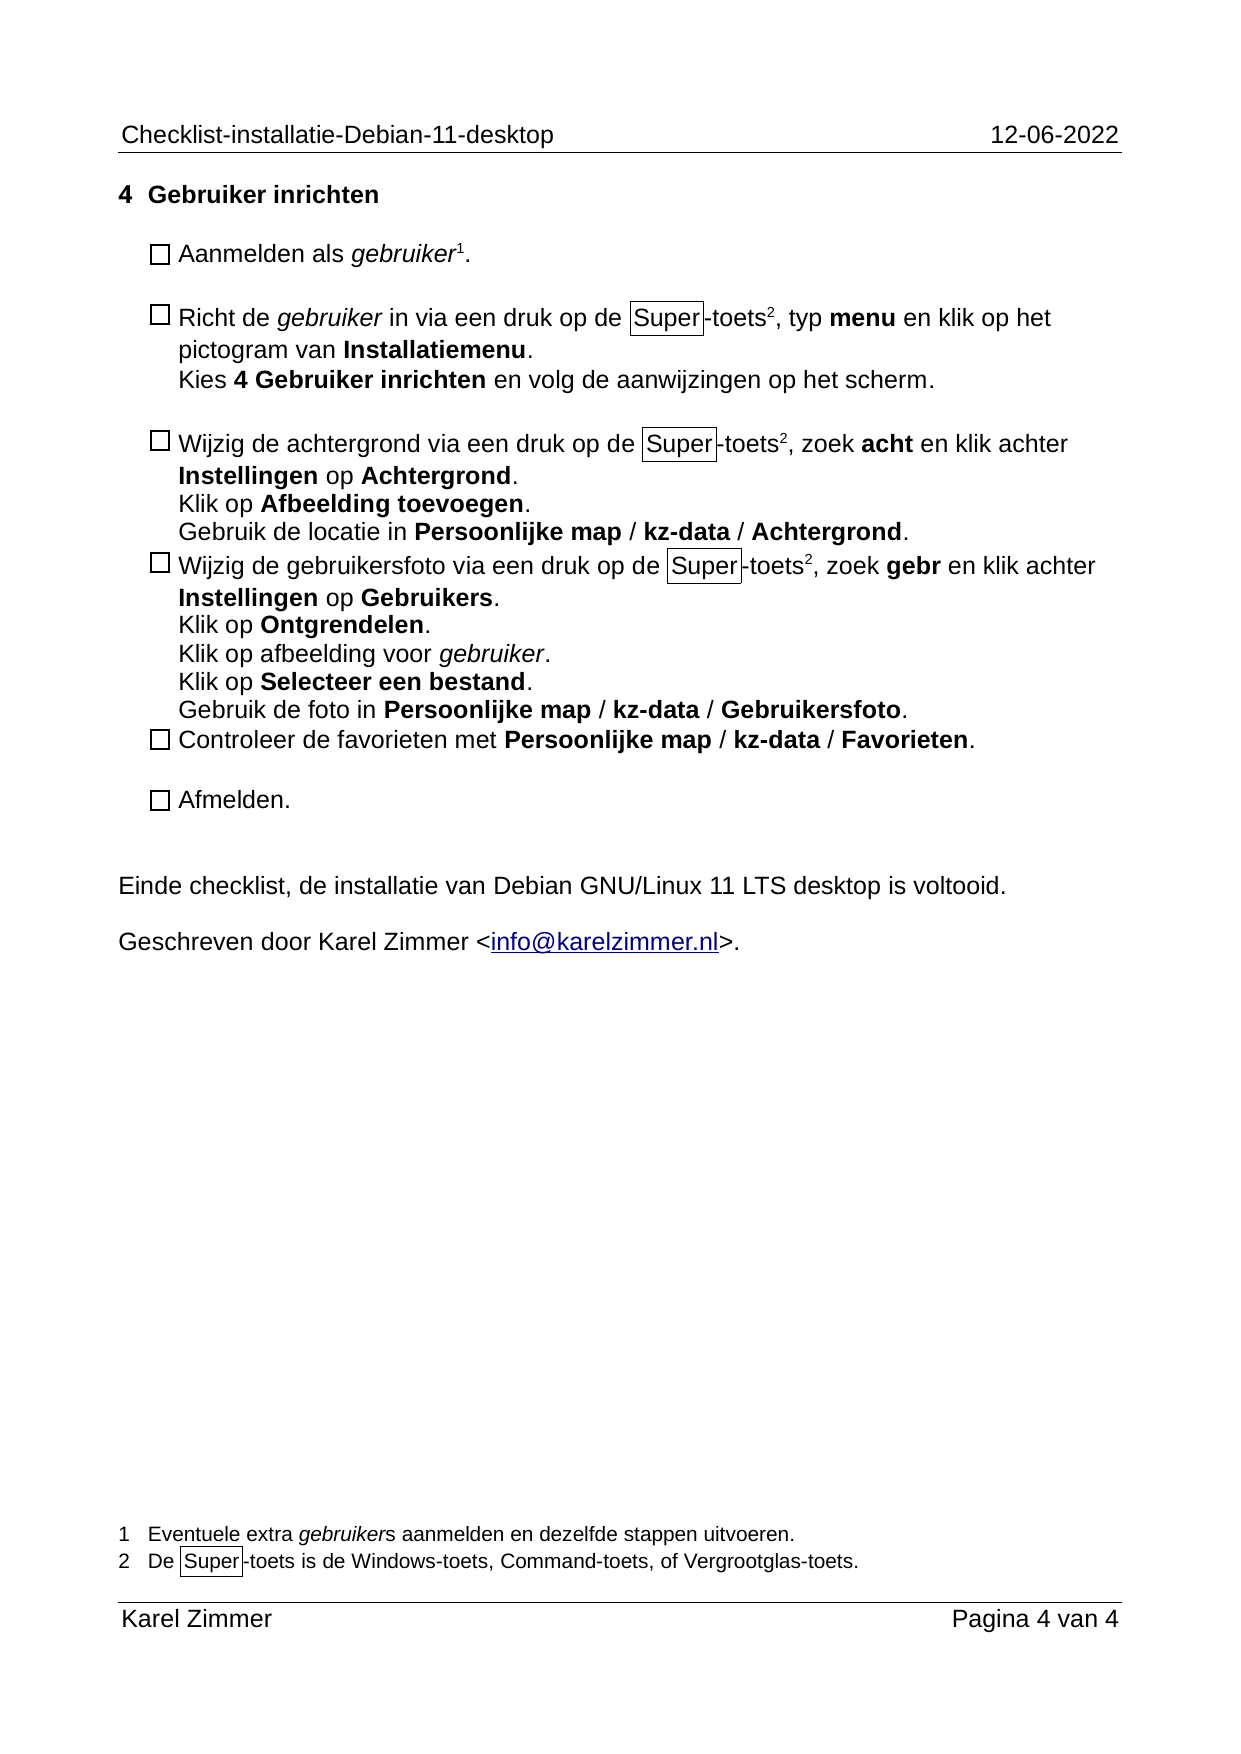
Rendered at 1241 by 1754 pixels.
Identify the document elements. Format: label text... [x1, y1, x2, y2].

table_cell [141, 426, 177, 547]
table_cell [141, 725, 177, 755]
table_cell [141, 547, 177, 725]
table_cell Richt de gebruiker in via een druk op de Super-toets, typ menu en klik op het pictogram van Installatiemenu. [177, 300, 1122, 365]
table_cell Wijzig de achtergrond via een druk op de Super-toets2, zoek acht en klik achter Instellingen op Achtergrond. Klik op Afbeelding toevoegen. Gebruik de locatie in Persoonlijke map / kz-data / Achtergrond. [177, 426, 1122, 547]
table_cell [177, 755, 1122, 785]
table_cell Afmelden. [177, 785, 1122, 816]
table_cell Kies 4 Gebruiker inrichten en volg de aanwijzingen op het scherm. [177, 365, 1122, 395]
table_cell Wijzig de gebruikersfoto via een druk op de Super-toets2, zoek gebr en klik achter Instellingen op Gebruikers. Klik op Ontgrendelen. Klik op afbeelding voor gebruiker. Klik op Selecteer een bestand. Gebruik de foto in Persoonlijke map / kz-data / Gebruikersfoto. [177, 547, 1122, 725]
table_cell [141, 395, 177, 426]
table_header [141, 239, 177, 269]
table_cell [141, 365, 177, 395]
table_header Aanmelden als gebruiker. [177, 239, 1122, 269]
table_cell [141, 269, 177, 300]
table_cell [177, 269, 1122, 300]
list Gebruiker inrichten [118, 177, 1122, 211]
text Einde checklist, de installatie van Debian GNU/Linux 11 LTS desktop is voltooid. [118, 872, 1122, 900]
table_cell Controleer de favorieten met Persoonlijke map / kz-data / Favorieten. [177, 725, 1122, 755]
text Geschreven door Karel Zimmer <info@karelzimmer.nl>. [118, 928, 1122, 956]
table_cell [141, 300, 177, 365]
table_cell [177, 395, 1122, 426]
table_cell [141, 785, 177, 816]
table_cell [141, 755, 177, 785]
